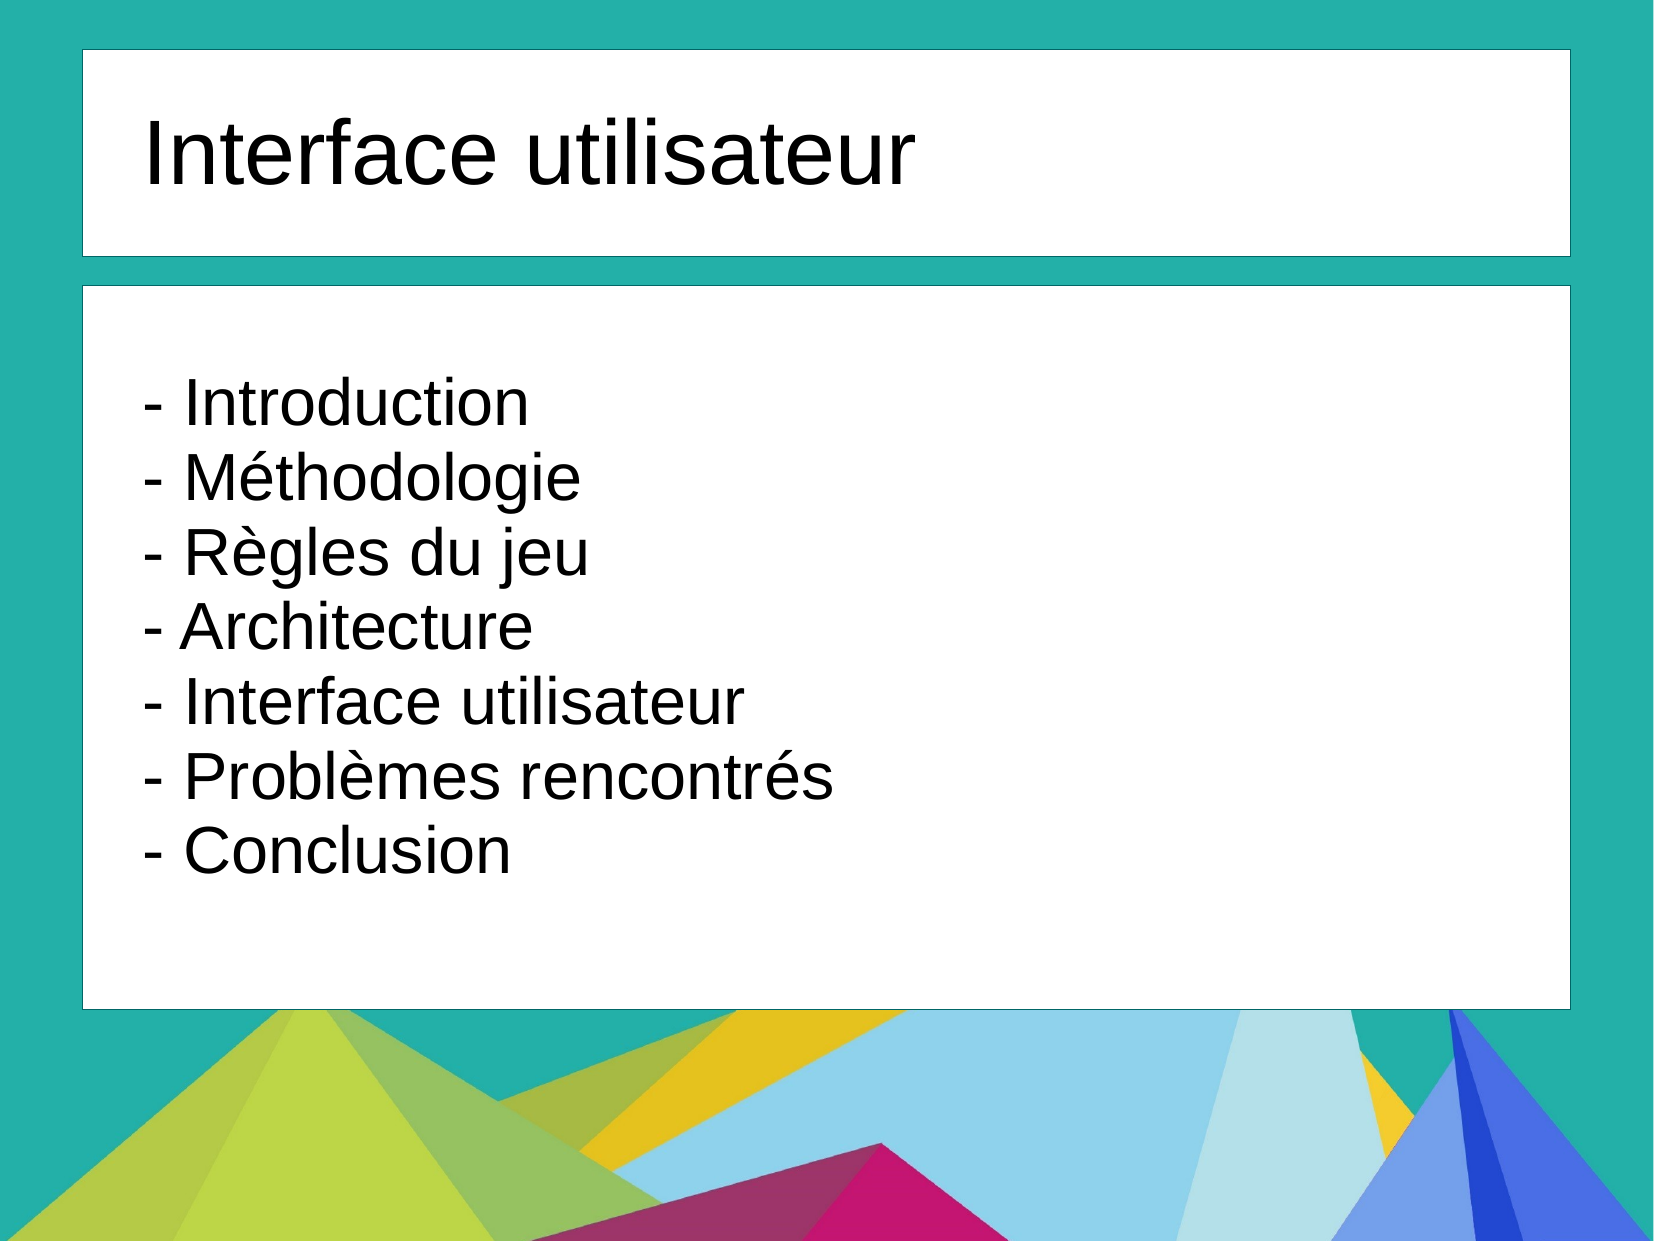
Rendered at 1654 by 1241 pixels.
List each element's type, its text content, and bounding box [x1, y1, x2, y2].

picture [0, 0, 1654, 1241]
subtitle - Introduction - Méthodologie - Règles du jeu - Architecture - Interface utilisateur - Problèmes rencontrés - Conclusion [82, 290, 1571, 1010]
text_box [82, 285, 1571, 290]
title Interface utilisateur [82, 49, 1571, 257]
